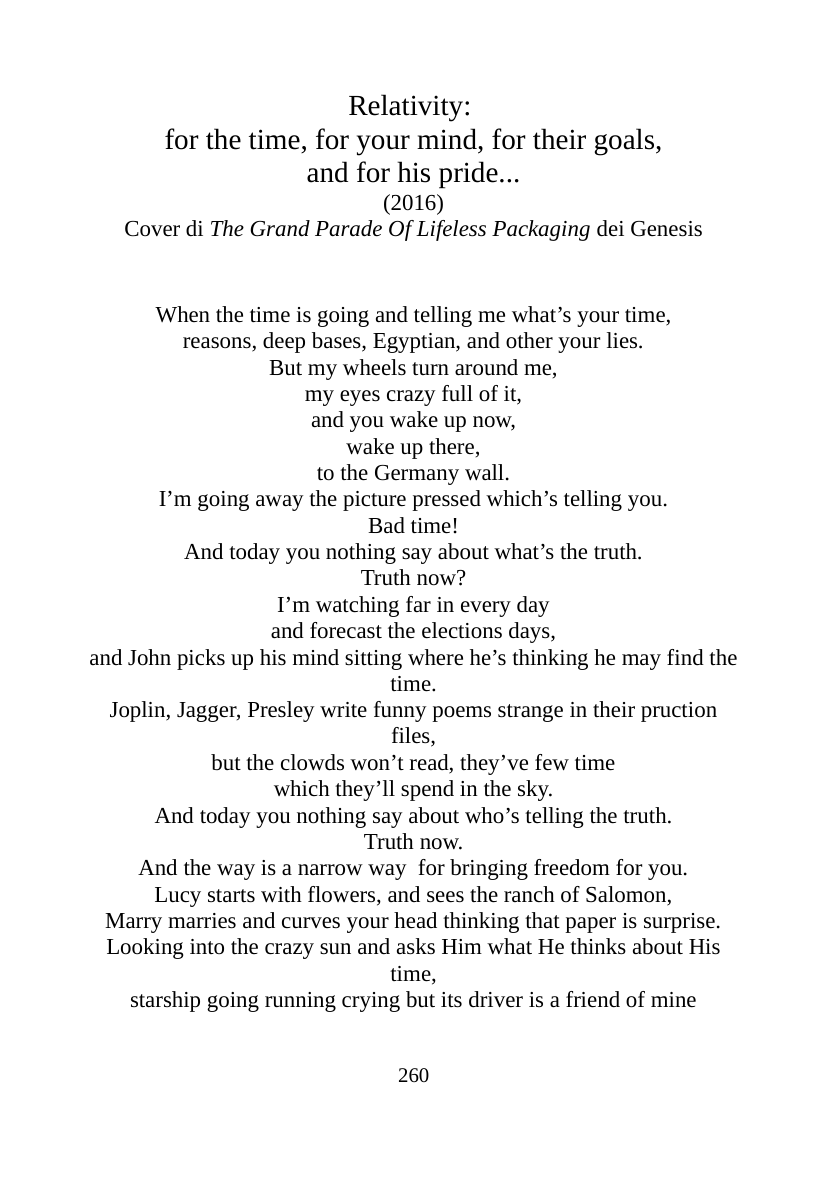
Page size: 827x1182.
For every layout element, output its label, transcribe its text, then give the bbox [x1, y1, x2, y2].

text I’m watching far in every day [88, 591, 738, 617]
text reasons, deep bases, Egyptian, and other your lies. [88, 327, 738, 354]
text Relativity: for the time, for your mind, for their goals, and for his pride... (2016) Cover di The Grand Parade Of Lifeless Packaging dei Genesis [88, 88, 738, 242]
text to the Germany wall. [88, 459, 738, 485]
text And today you nothing say about who’s telling the truth. [88, 802, 738, 828]
text and forecast the elections days, [88, 617, 738, 643]
text Truth now. [88, 828, 738, 854]
text and you wake up now, [88, 406, 738, 433]
text Lucy starts with flowers, and sees the ranch of Salomon, [88, 881, 738, 907]
text my eyes crazy full of it, [88, 380, 738, 406]
text wake up there, [88, 433, 738, 459]
text When the time is going and telling me what’s your time, [88, 301, 738, 327]
text Joplin, Jagger, Presley write funny poems strange in their pruction files, [88, 696, 738, 749]
text starship going running crying but its driver is a friend of mine [88, 986, 738, 1012]
text And the way is a narrow way for bringing freedom for you. [88, 854, 738, 881]
text And today you nothing say about what’s the truth. [88, 538, 738, 564]
text which they’ll spend in the sky. [88, 775, 738, 802]
text Bad time! [88, 512, 738, 538]
text Marry marries and curves your head thinking that paper is surprise. [88, 907, 738, 933]
text Truth now? [88, 564, 738, 591]
text I’m going away the picture pressed which’s telling you. [88, 485, 738, 512]
text But my wheels turn around me, [88, 354, 738, 380]
text but the clowds won’t read, they’ve few time [88, 749, 738, 775]
text and John picks up his mind sitting where he’s thinking he may find the time. [88, 643, 738, 696]
text Looking into the crazy sun and asks Him what He thinks about His time, [88, 933, 738, 986]
